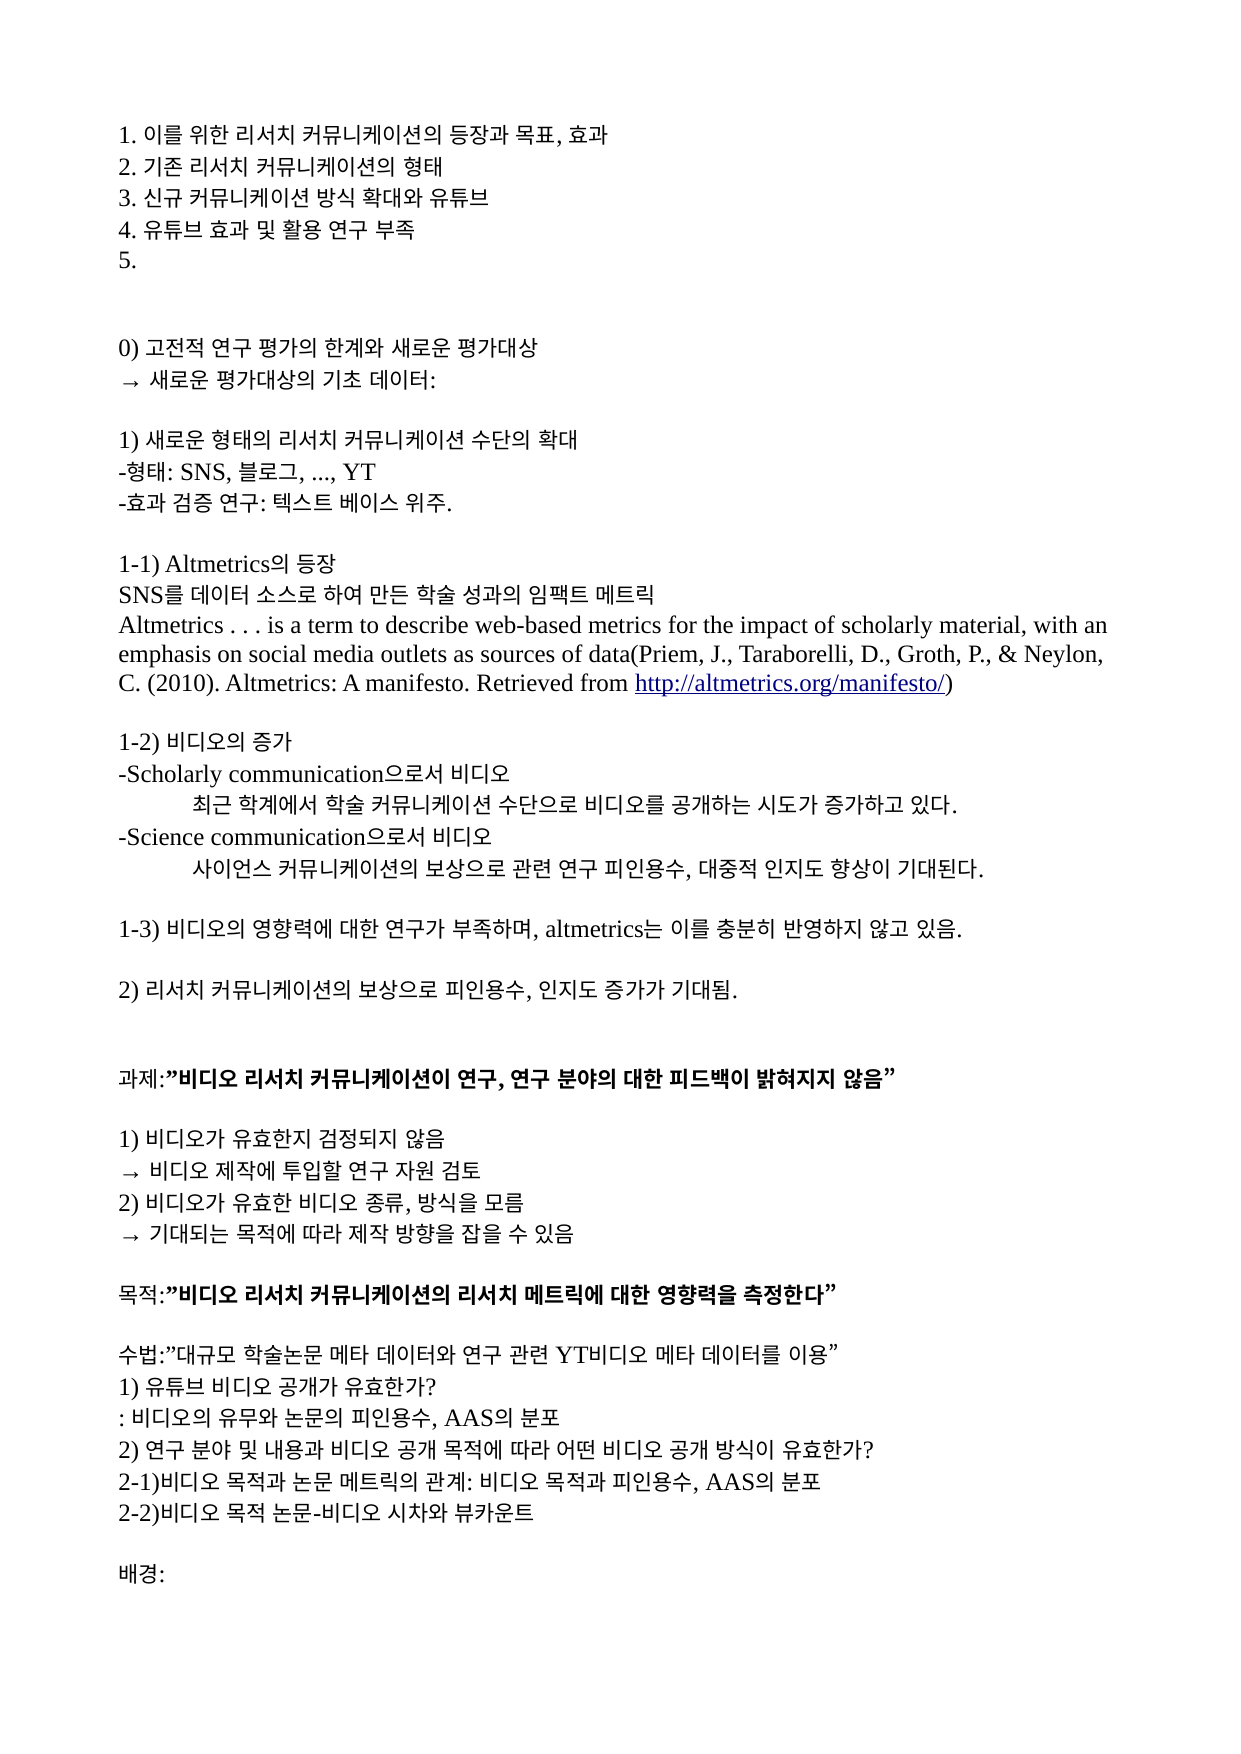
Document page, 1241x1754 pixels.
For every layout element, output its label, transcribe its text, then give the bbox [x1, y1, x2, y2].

text 1) 새로운 형태의 리서치 커뮤니케이션 수단의 확대 [118, 423, 1122, 455]
text → 기대되는 목적에 따라 제작 방향을 잡을 수 있음 [118, 1217, 1122, 1249]
text : 비디오의 유무와 논문의 피인용수, AAS의 분포 [118, 1401, 1122, 1433]
text 2) 비디오가 유효한 비디오 종류, 방식을 모름 [118, 1186, 1122, 1217]
text 수법:”대규모 학술논문 메타 데이터와 연구 관련 YT비디오 메타 데이터를 이용” [118, 1338, 1122, 1370]
text 1) 비디오가 유효한지 검정되지 않음 [118, 1122, 1122, 1154]
text 4. 유튜브 효과 및 활용 연구 부족 [118, 213, 1122, 245]
text -형태: SNS, 블로그, ..., YT [118, 455, 1122, 486]
text 2) 연구 분야 및 내용과 비디오 공개 목적에 따라 어떤 비디오 공개 방식이 유효한가? [118, 1433, 1122, 1465]
text 2-1)비디오 목적과 논문 메트릭의 관계: 비디오 목적과 피인용수, AAS의 분포 [118, 1465, 1122, 1496]
text -Science communication으로서 비디오 [118, 820, 1122, 852]
text SNS를 데이터 소스로 하여 만든 학술 성과의 임팩트 메트릭 [118, 578, 1122, 610]
text 목적:”비디오 리서치 커뮤니케이션의 리서치 메트릭에 대한 영향력을 측정한다” [118, 1278, 1122, 1309]
text → 새로운 평가대상의 기초 데이터: [118, 363, 1122, 394]
text 1-1) Altmetrics의 등장 [118, 547, 1122, 578]
text 2-2)비디오 목적 논문-비디오 시차와 뷰카운트 [118, 1496, 1122, 1528]
text 2. 기존 리서치 커뮤니케이션의 형태 [118, 150, 1122, 181]
text 1-3) 비디오의 영향력에 대한 연구가 부족하며, altmetrics는 이를 충분히 반영하지 않고 있음. [118, 912, 1122, 944]
text 2) 리서치 커뮤니케이션의 보상으로 피인용수, 인지도 증가가 기대됨. [118, 973, 1122, 1004]
text 0) 고전적 연구 평가의 한계와 새로운 평가대상 [118, 331, 1122, 363]
text 3. 신규 커뮤니케이션 방식 확대와 유튜브 [118, 181, 1122, 213]
text -Scholarly communication으로서 비디오 [118, 757, 1122, 788]
text 5. [118, 245, 1122, 273]
text 과제:”비디오 리서치 커뮤니케이션이 연구, 연구 분야의 대한 피드백이 밝혀지지 않음” [118, 1062, 1122, 1093]
text 최근 학계에서 학술 커뮤니케이션 수단으로 비디오를 공개하는 시도가 증가하고 있다. [118, 788, 1122, 820]
text 사이언스 커뮤니케이션의 보상으로 관련 연구 피인용수, 대중적 인지도 향상이 기대된다. [118, 852, 1122, 883]
text 1-2) 비디오의 증가 [118, 725, 1122, 757]
text 1) 유튜브 비디오 공개가 유효한가? [118, 1370, 1122, 1401]
text 1. 이를 위한 리서치 커뮤니케이션의 등장과 목표, 효과 [118, 118, 1122, 150]
text -효과 검증 연구: 텍스트 베이스 위주. [118, 486, 1122, 518]
text Altmetrics . . . is a term to describe web-based metrics for the impact of scholarly material, with an emphasis on social media outlets as sources of data(Priem, J., Taraborelli, D., Groth, P., & Neylon, C. (2010). Altmetrics: A manifesto. Retrieved from http://altmetrics.org/manifesto/) [118, 610, 1122, 696]
text 배경: [118, 1557, 1122, 1588]
text → 비디오 제작에 투입할 연구 자원 검토 [118, 1154, 1122, 1186]
